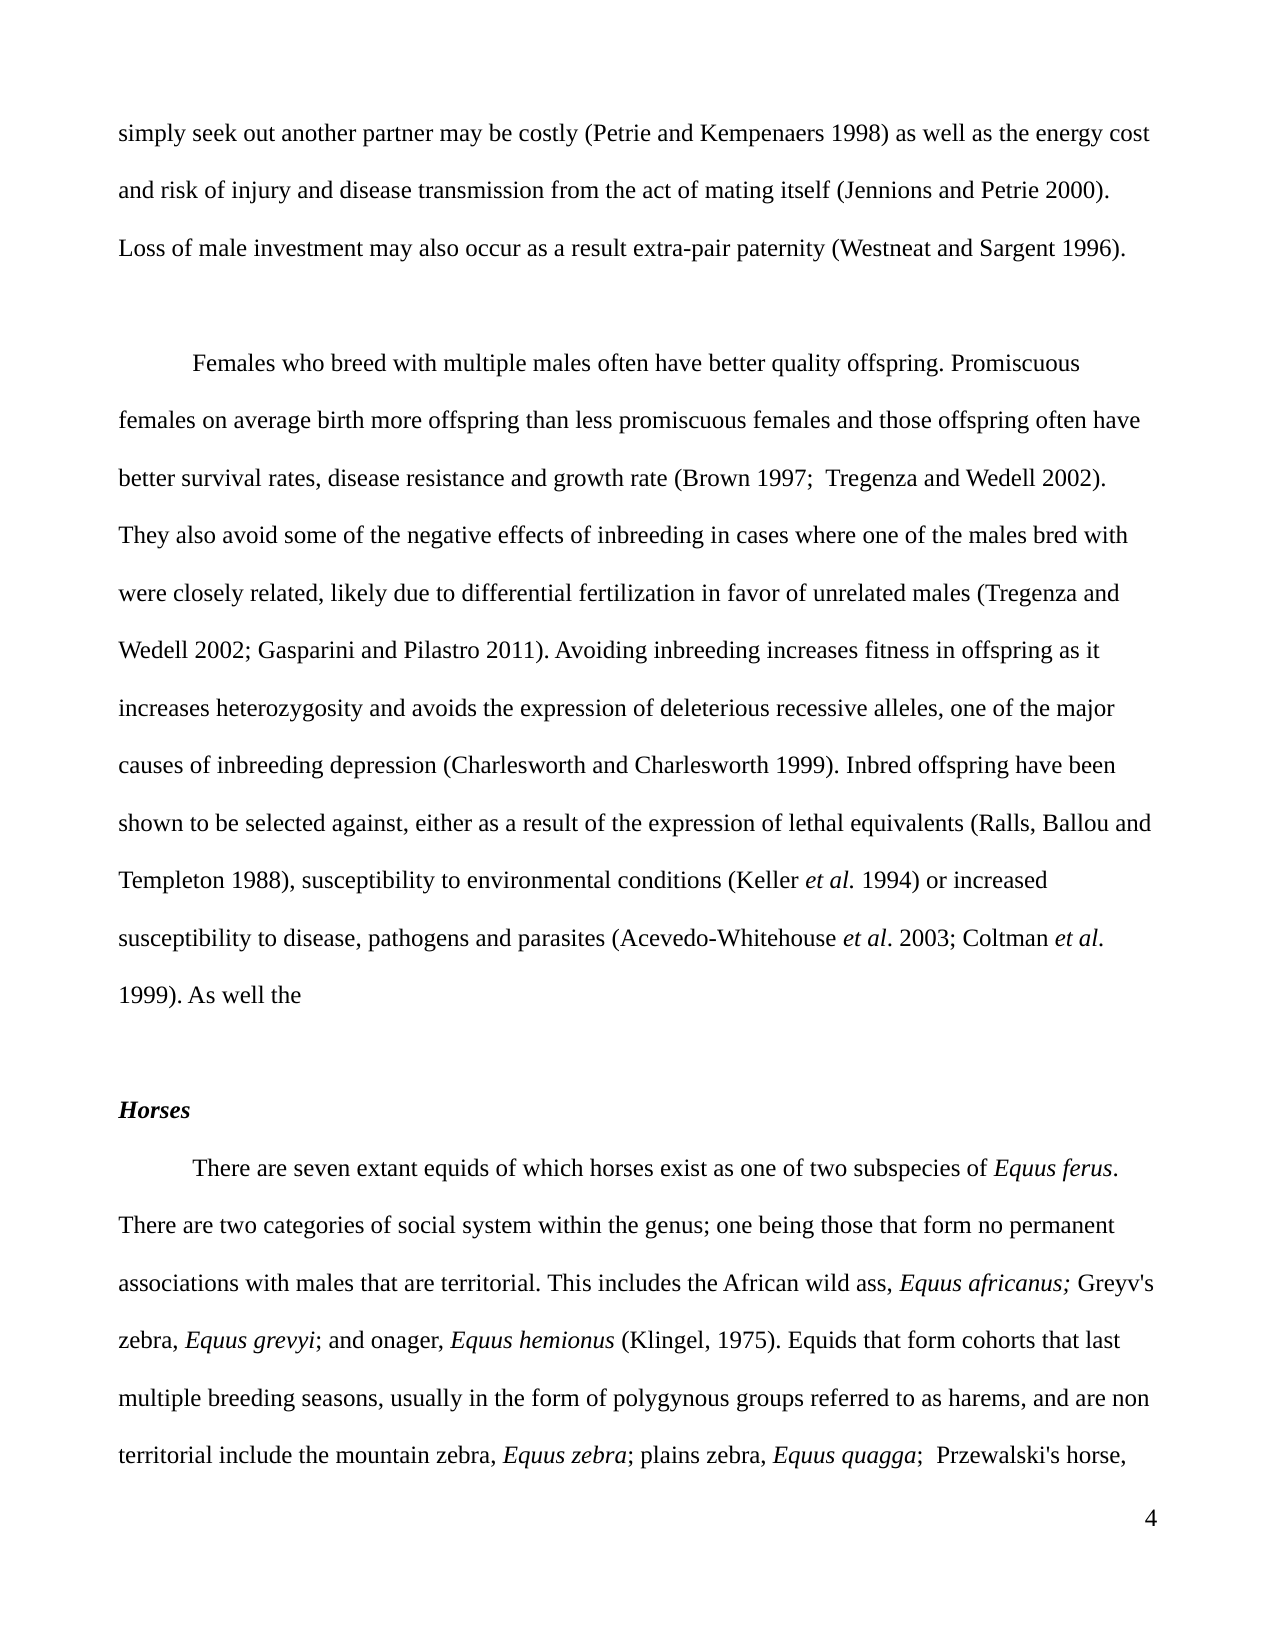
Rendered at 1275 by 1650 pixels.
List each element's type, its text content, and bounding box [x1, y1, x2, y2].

text There are seven extant equids of which horses exist as one of two subspecies of Equus ferus. There are two categories of social system within the genus; one being those that form no permanent associations with males that are territorial. This includes the African wild ass, Equus africanus; Greyv's zebra, Equus grevyi; and onager, Equus hemionus (Klingel, 1975). Equids that form cohorts that last multiple breeding seasons, usually in the form of polygynous groups referred to as harems, and are non territorial include the mountain zebra, Equus zebra; plains zebra, Equus quagga; Przewalski's horse, [118, 1153, 1157, 1469]
text simply seek out another partner may be costly (Petrie and Kempenaers 1998) as well as the energy cost and risk of injury and disease transmission from the act of mating itself (Jennions and Petrie 2000). Loss of male investment may also occur as a result extra-pair paternity (Westneat and Sargent 1996). [118, 118, 1157, 262]
text Horses [118, 1096, 1157, 1124]
text Females who breed with multiple males often have better quality offspring. Promiscuous females on average birth more offspring than less promiscuous females and those offspring often have better survival rates, disease resistance and growth rate (Brown 1997; Tregenza and Wedell 2002). They also avoid some of the negative effects of inbreeding in cases where one of the males bred with were closely related, likely due to differential fertilization in favor of unrelated males (Tregenza and Wedell 2002; Gasparini and Pilastro 2011). Avoiding inbreeding increases fitness in offspring as it increases heterozygosity and avoids the expression of deleterious recessive alleles, one of the major causes of inbreeding depression (Charlesworth and Charlesworth 1999). Inbred offspring have been shown to be selected against, either as a result of the expression of lethal equivalents (Ralls, Ballou and Templeton 1988), susceptibility to environmental conditions (Keller et al. 1994) or increased susceptibility to disease, pathogens and parasites (Acevedo-Whitehouse et al. 2003; Coltman et al. 1999). As well the [118, 348, 1157, 1009]
